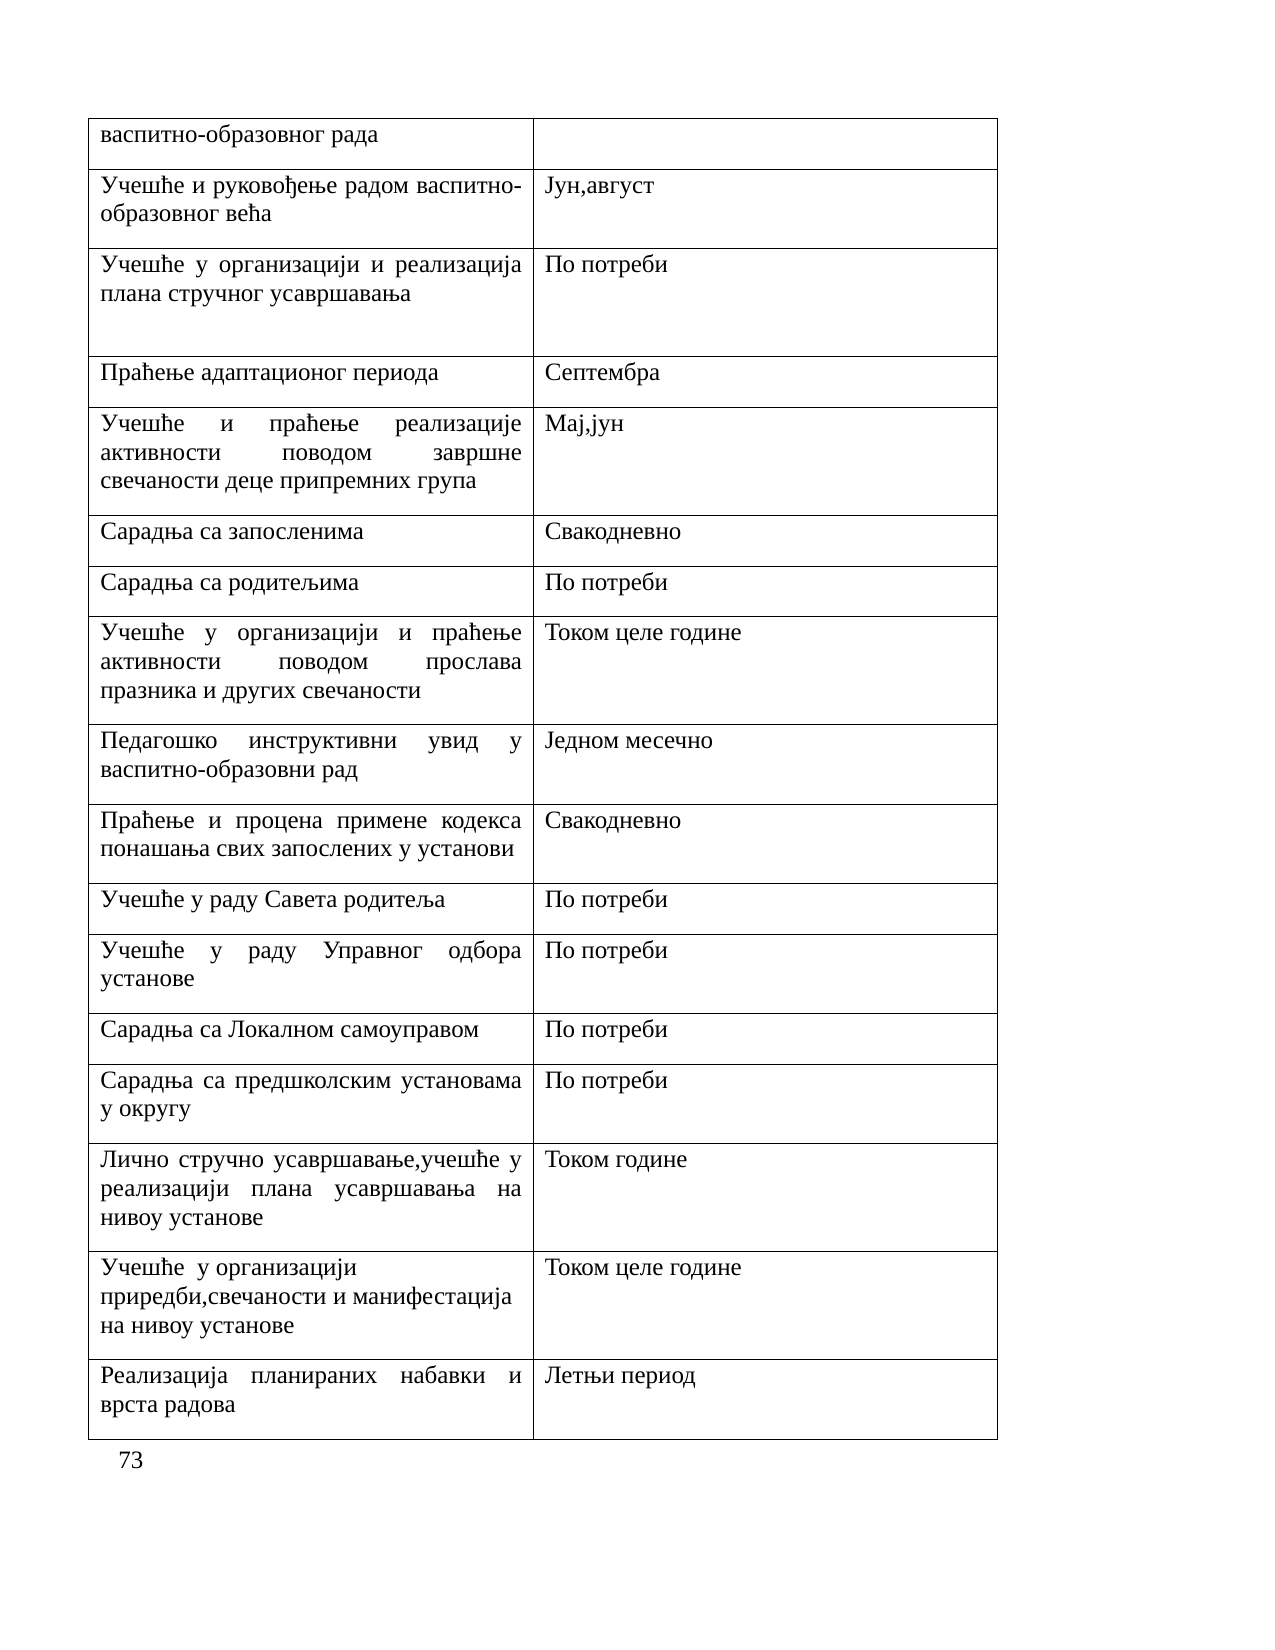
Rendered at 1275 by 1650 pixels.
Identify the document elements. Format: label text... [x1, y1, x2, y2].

table_cell Свакодневно [534, 516, 997, 566]
table_cell Учешће и праћење реализације активности поводом завршне свечаности деце припремних група [89, 408, 533, 515]
table_cell Лично стручно усавршавање,учешће у реализацији плана усавршавања на нивоу установе [89, 1144, 533, 1251]
table_cell Током године [534, 1144, 997, 1251]
table_cell Учешће у организацији приредби,свечаности и манифестација на нивоу установе [89, 1252, 533, 1359]
table_cell Учешће у раду Савета родитеља [89, 884, 533, 934]
table_cell По потреби [534, 935, 997, 1013]
table_cell По потреби [534, 567, 997, 616]
table_cell Сарадња са Локалном самоуправом [89, 1014, 533, 1064]
table_cell Сарадња са родитељима [89, 567, 533, 616]
table_cell Учешће и руковођење радом васпитно-образовног већа [89, 170, 533, 248]
table_cell Током целе године [534, 617, 997, 724]
table_cell Свакодневно [534, 805, 997, 883]
table_cell Педагошко инструктивни увид у васпитно-образовни рад [89, 725, 533, 804]
table_cell Септембра [534, 357, 997, 407]
table_cell Јун,август [534, 170, 997, 248]
table_cell Сарадња са предшколским установама у округу [89, 1065, 533, 1143]
table_cell васпитно-образовног рада [89, 119, 533, 169]
table_cell По потреби [534, 1014, 997, 1064]
table_cell Летњи период [534, 1360, 997, 1439]
table_cell Реализација планираних набавки и врста радова [89, 1360, 533, 1439]
table_cell Учешће у организацији и реализација плана стручног усавршавања [89, 249, 533, 356]
table_cell Током целе године [534, 1252, 997, 1359]
table_cell Једном месечно [534, 725, 997, 804]
table_cell Учешће у организацији и праћење активности поводом прослава празника и других свечаности [89, 617, 533, 724]
table_cell Учешће у раду Управног одбора установе [89, 935, 533, 1013]
table_cell По потреби [534, 1065, 997, 1143]
table_cell Праћење адаптационог периода [89, 357, 533, 407]
table_cell Праћење и процена примене кодекса понашања свих запослених у установи [89, 805, 533, 883]
table_cell [534, 119, 997, 169]
table_cell Мај,јун [534, 408, 997, 515]
table_cell Сарадња са запосленима [89, 516, 533, 566]
table_cell По потреби [534, 884, 997, 934]
table_cell По потреби [534, 249, 997, 356]
